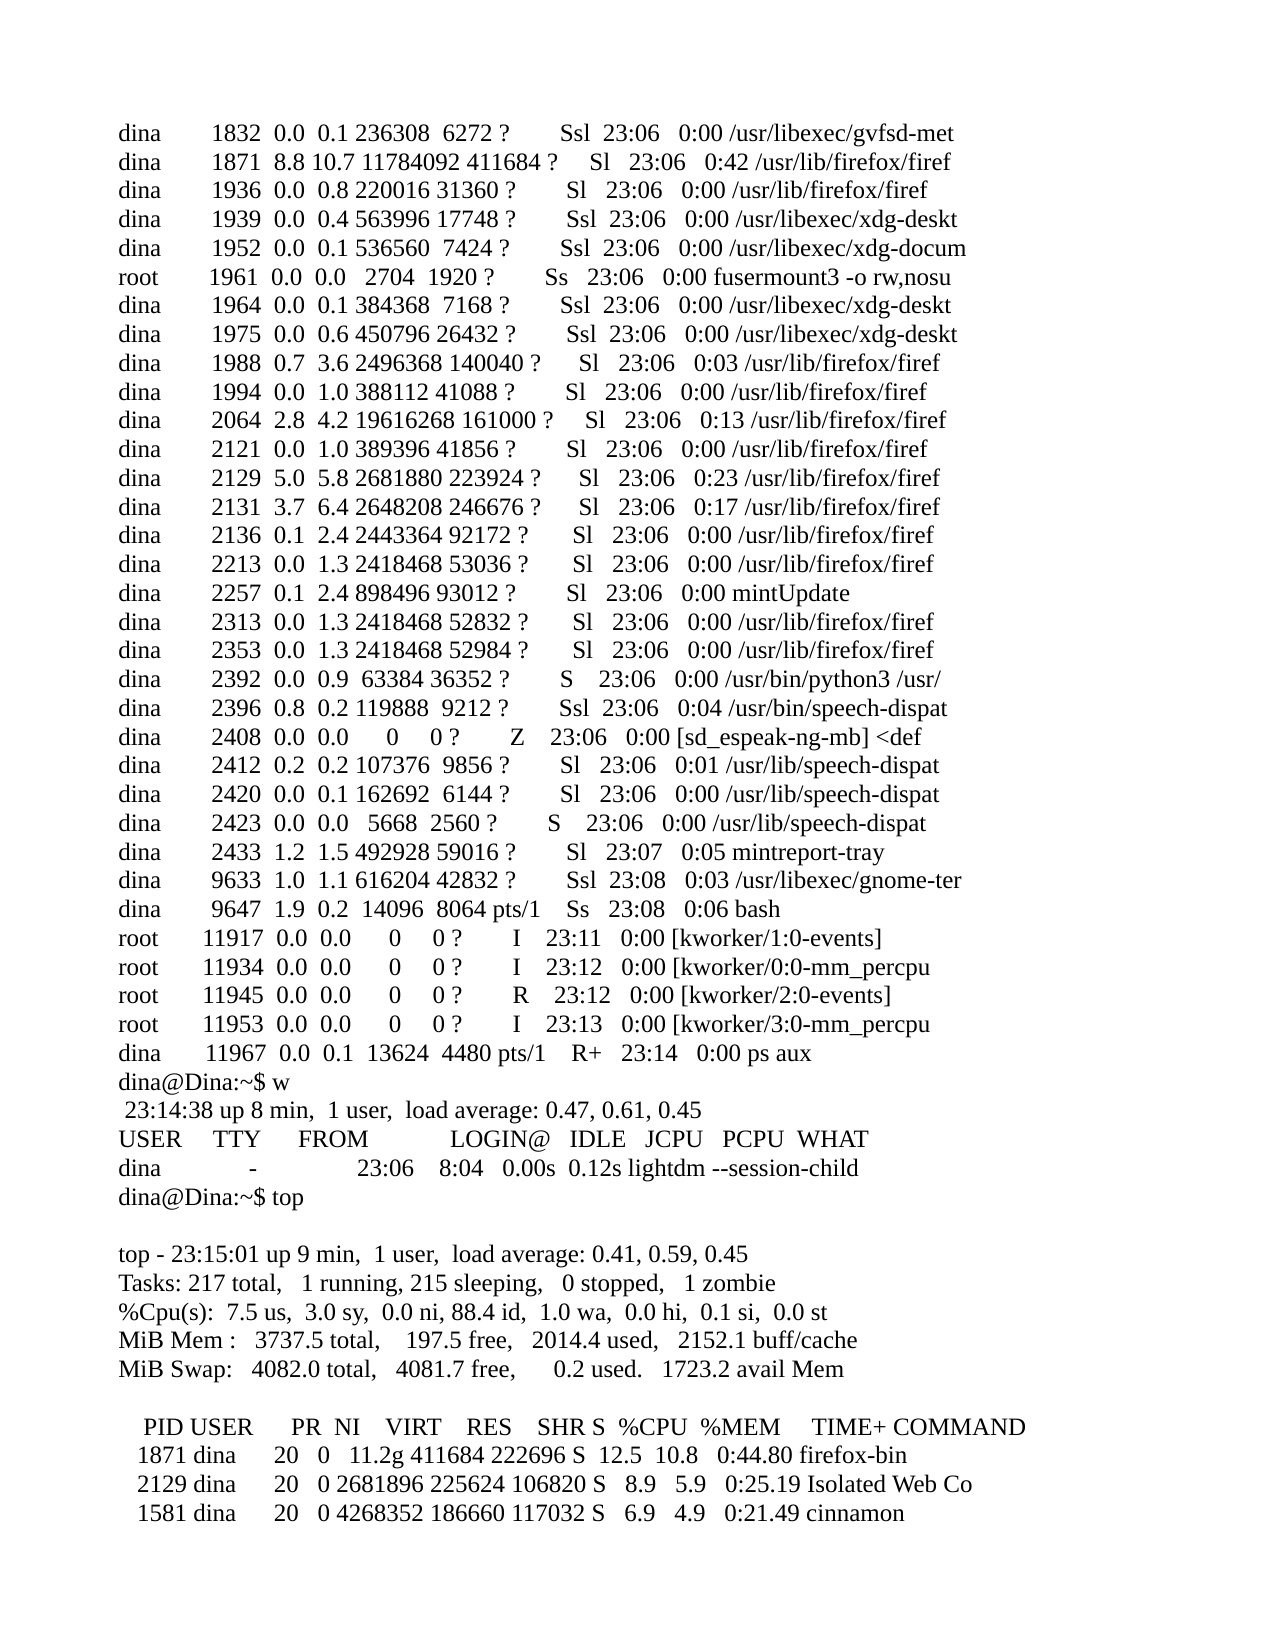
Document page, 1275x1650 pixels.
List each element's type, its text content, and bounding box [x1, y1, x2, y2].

text dina 2353 0.0 1.3 2418468 52984 ? Sl 23:06 0:00 /usr/lib/firefox/firef [118, 636, 1157, 664]
text dina 1964 0.0 0.1 384368 7168 ? Ssl 23:06 0:00 /usr/libexec/xdg-deskt [118, 291, 1157, 319]
text dina 1975 0.0 0.6 450796 26432 ? Ssl 23:06 0:00 /usr/libexec/xdg-deskt [118, 319, 1157, 348]
text root 11945 0.0 0.0 0 0 ? R 23:12 0:00 [kworker/2:0-events] [118, 981, 1157, 1009]
text dina 11967 0.0 0.1 13624 4480 pts/1 R+ 23:14 0:00 ps aux [118, 1038, 1157, 1067]
text dina 1832 0.0 0.1 236308 6272 ? Ssl 23:06 0:00 /usr/libexec/gvfsd-met [118, 118, 1157, 147]
text dina 2313 0.0 1.3 2418468 52832 ? Sl 23:06 0:00 /usr/lib/firefox/firef [118, 607, 1157, 636]
text dina 2408 0.0 0.0 0 0 ? Z 23:06 0:00 [sd_espeak-ng-mb] <def [118, 722, 1157, 751]
text dina 9647 1.9 0.2 14096 8064 pts/1 Ss 23:08 0:06 bash [118, 894, 1157, 923]
text dina 1952 0.0 0.1 536560 7424 ? Ssl 23:06 0:00 /usr/libexec/xdg-docum [118, 233, 1157, 262]
text dina 2121 0.0 1.0 389396 41856 ? Sl 23:06 0:00 /usr/lib/firefox/firef [118, 434, 1157, 463]
text 2129 dina 20 0 2681896 225624 106820 S 8.9 5.9 0:25.19 Isolated Web Co [118, 1469, 1157, 1498]
text Tasks: 217 total, 1 running, 215 sleeping, 0 stopped, 1 zombie [118, 1268, 1157, 1297]
text root 11953 0.0 0.0 0 0 ? I 23:13 0:00 [kworker/3:0-mm_percpu [118, 1009, 1157, 1038]
text MiB Mem : 3737.5 total, 197.5 free, 2014.4 used, 2152.1 buff/cache [118, 1326, 1157, 1354]
text dina 1994 0.0 1.0 388112 41088 ? Sl 23:06 0:00 /usr/lib/firefox/firef [118, 377, 1157, 406]
text root 11934 0.0 0.0 0 0 ? I 23:12 0:00 [kworker/0:0-mm_percpu [118, 952, 1157, 981]
text USER TTY FROM LOGIN@ IDLE JCPU PCPU WHAT [118, 1124, 1157, 1153]
text dina 2213 0.0 1.3 2418468 53036 ? Sl 23:06 0:00 /usr/lib/firefox/firef [118, 549, 1157, 578]
text dina 2131 3.7 6.4 2648208 246676 ? Sl 23:06 0:17 /usr/lib/firefox/firef [118, 492, 1157, 521]
text dina - 23:06 8:04 0.00s 0.12s lightdm --session-child [118, 1153, 1157, 1182]
text %Cpu(s): 7.5 us, 3.0 sy, 0.0 ni, 88.4 id, 1.0 wa, 0.0 hi, 0.1 si, 0.0 st [118, 1297, 1157, 1326]
text dina 1988 0.7 3.6 2496368 140040 ? Sl 23:06 0:03 /usr/lib/firefox/firef [118, 348, 1157, 377]
text dina 2257 0.1 2.4 898496 93012 ? Sl 23:06 0:00 mintUpdate [118, 578, 1157, 607]
text dina 2136 0.1 2.4 2443364 92172 ? Sl 23:06 0:00 /usr/lib/firefox/firef [118, 521, 1157, 549]
text MiB Swap: 4082.0 total, 4081.7 free, 0.2 used. 1723.2 avail Mem [118, 1354, 1157, 1383]
text dina 1871 8.8 10.7 11784092 411684 ? Sl 23:06 0:42 /usr/lib/firefox/firef [118, 147, 1157, 176]
text dina@Dina:~$ top [118, 1182, 1157, 1211]
text root 1961 0.0 0.0 2704 1920 ? Ss 23:06 0:00 fusermount3 -o rw,nosu [118, 262, 1157, 291]
text dina@Dina:~$ w [118, 1067, 1157, 1096]
text dina 2412 0.2 0.2 107376 9856 ? Sl 23:06 0:01 /usr/lib/speech-dispat [118, 751, 1157, 779]
text dina 2423 0.0 0.0 5668 2560 ? S 23:06 0:00 /usr/lib/speech-dispat [118, 808, 1157, 837]
text 1871 dina 20 0 11.2g 411684 222696 S 12.5 10.8 0:44.80 firefox-bin [118, 1441, 1157, 1469]
text dina 2064 2.8 4.2 19616268 161000 ? Sl 23:06 0:13 /usr/lib/firefox/firef [118, 406, 1157, 434]
text dina 2420 0.0 0.1 162692 6144 ? Sl 23:06 0:00 /usr/lib/speech-dispat [118, 779, 1157, 808]
text dina 2129 5.0 5.8 2681880 223924 ? Sl 23:06 0:23 /usr/lib/firefox/firef [118, 463, 1157, 492]
text 23:14:38 up 8 min, 1 user, load average: 0.47, 0.61, 0.45 [118, 1096, 1157, 1124]
text dina 2392 0.0 0.9 63384 36352 ? S 23:06 0:00 /usr/bin/python3 /usr/ [118, 664, 1157, 693]
text dina 9633 1.0 1.1 616204 42832 ? Ssl 23:08 0:03 /usr/libexec/gnome-ter [118, 866, 1157, 894]
text dina 2433 1.2 1.5 492928 59016 ? Sl 23:07 0:05 mintreport-tray [118, 837, 1157, 866]
text dina 2396 0.8 0.2 119888 9212 ? Ssl 23:06 0:04 /usr/bin/speech-dispat [118, 693, 1157, 722]
text PID USER PR NI VIRT RES SHR S %CPU %MEM TIME+ COMMAND [118, 1412, 1157, 1441]
text dina 1936 0.0 0.8 220016 31360 ? Sl 23:06 0:00 /usr/lib/firefox/firef [118, 176, 1157, 204]
text 1581 dina 20 0 4268352 186660 117032 S 6.9 4.9 0:21.49 cinnamon [118, 1498, 1157, 1527]
text root 11917 0.0 0.0 0 0 ? I 23:11 0:00 [kworker/1:0-events] [118, 923, 1157, 952]
text dina 1939 0.0 0.4 563996 17748 ? Ssl 23:06 0:00 /usr/libexec/xdg-deskt [118, 204, 1157, 233]
text top - 23:15:01 up 9 min, 1 user, load average: 0.41, 0.59, 0.45 [118, 1239, 1157, 1268]
